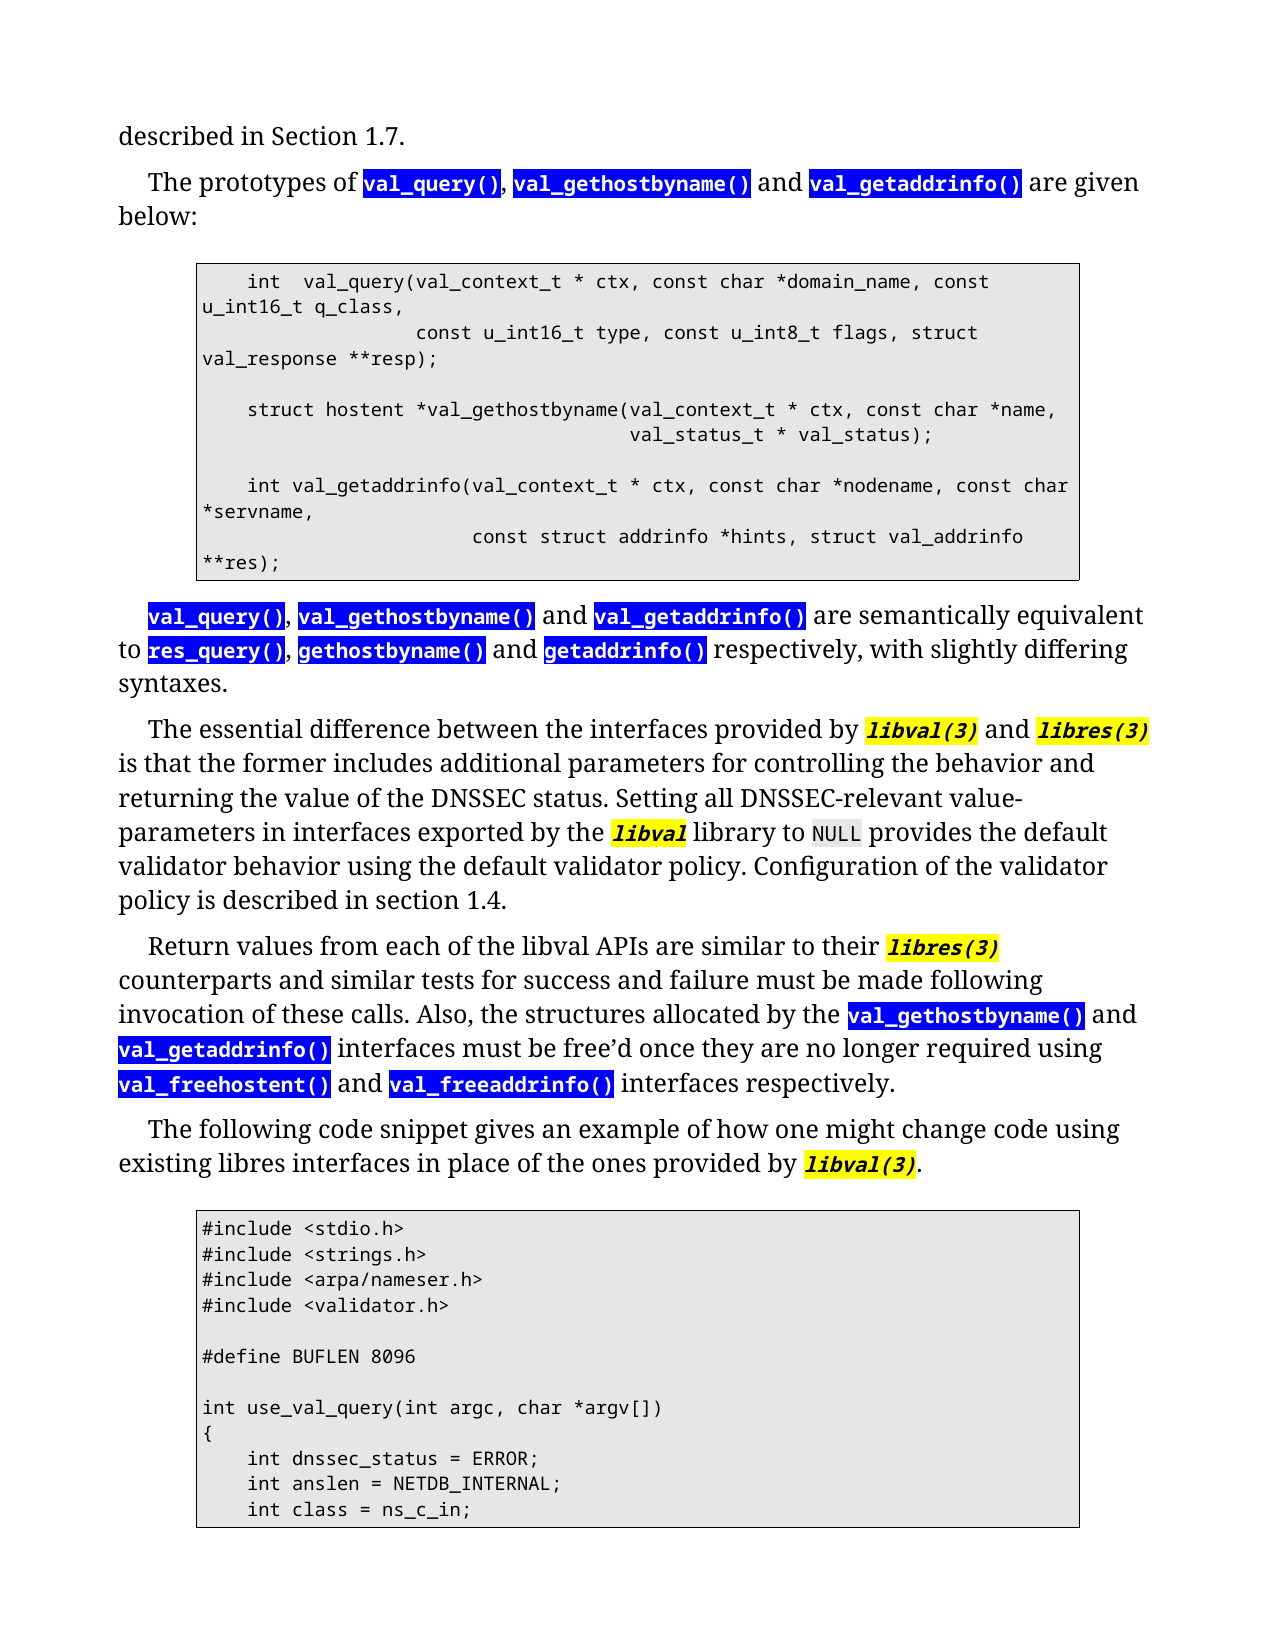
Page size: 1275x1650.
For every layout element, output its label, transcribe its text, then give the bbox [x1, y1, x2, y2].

table_header #include <stdio.h> #include <strings.h> #include <arpa/nameser.h> #include <validator.h> #define BUFLEN 8096 int use_val_query(int argc, char *argv[]) { int dnssec_status = ERROR; int anslen = NETDB_INTERNAL; int class = ns_c_in; [197, 1211, 1079, 1527]
text The following code snippet gives an example of how one might change code using existing libres interfaces in place of the ones provided by libval(3). [118, 1112, 1157, 1180]
text Return values from each of the libval APIs are similar to their libres(3) counterparts and similar tests for success and failure must be made following invocation of these calls. Also, the structures allocated by the val_gethostbyname() and val_getaddrinfo() interfaces must be free’d once they are no longer required using val_freehostent() and val_freeaddrinfo() interfaces respectively. [118, 929, 1157, 1099]
text The essential difference between the interfaces provided by libval(3) and libres(3) is that the former includes additional parameters for controlling the behavior and returning the value of the DNSSEC status. Setting all DNSSEC-relevant value-parameters in interfaces exported by the libval library to NULL provides the default validator behavior using the default validator policy. Configuration of the validator policy is described in section 1.4. [118, 712, 1157, 916]
text described in Section 1.7. [118, 118, 1157, 152]
table_header int val_query(val_context_t * ctx, const char *domain_name, const u_int16_t q_class, const u_int16_t type, const u_int8_t flags, struct val_response **resp); struct hostent *val_gethostbyname(val_context_t * ctx, const char *name, val_status_t * val_status); int val_getaddrinfo(val_context_t * ctx, const char *nodename, const char *servname, const struct addrinfo *hints, struct val_addrinfo **res); [197, 264, 1079, 580]
text The prototypes of val_query(), val_gethostbyname() and val_getaddrinfo() are given below: [118, 165, 1157, 233]
text val_query(), val_gethostbyname() and val_getaddrinfo() are semantically equivalent to res_query(), gethostbyname() and getaddrinfo() respectively, with slightly differing syntaxes. [118, 597, 1157, 699]
